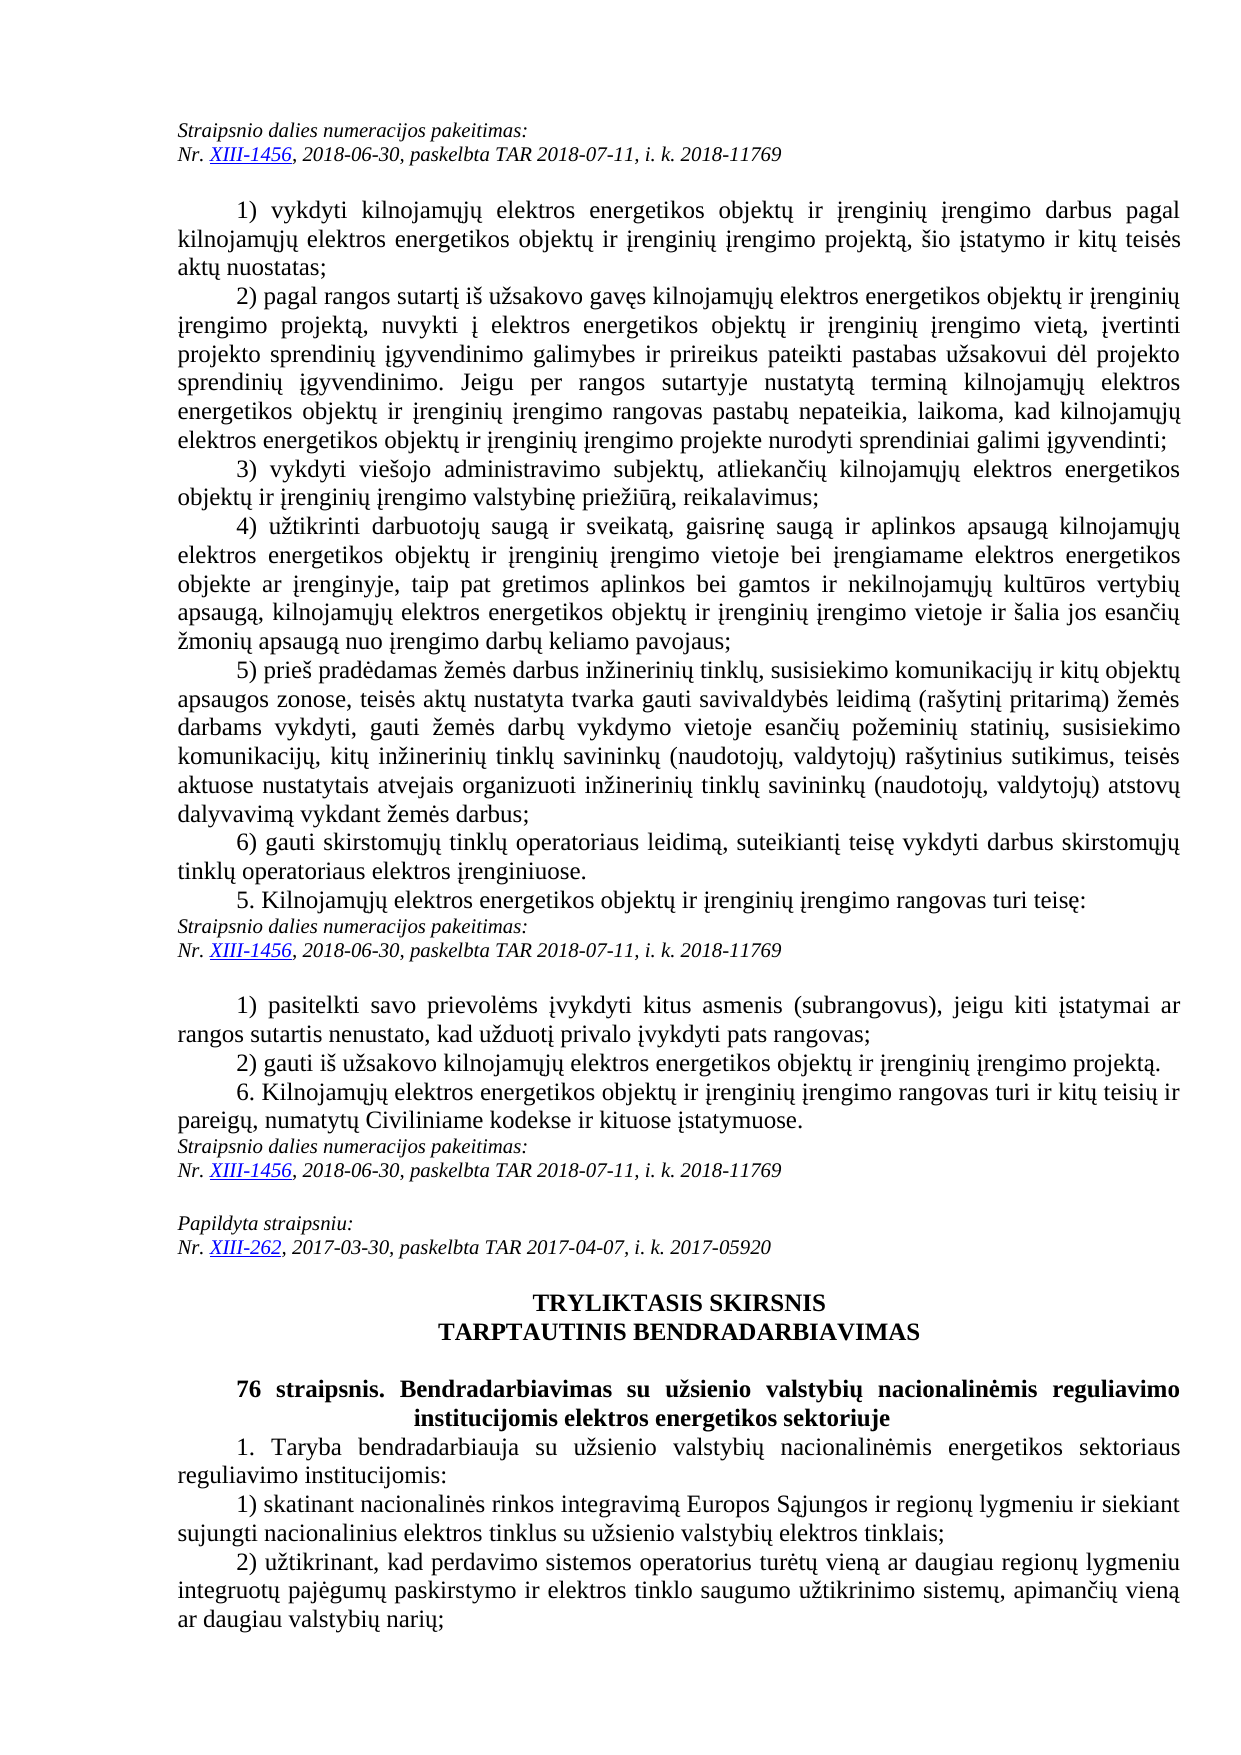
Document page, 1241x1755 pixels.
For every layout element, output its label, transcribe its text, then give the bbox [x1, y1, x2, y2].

text 1) skatinant nacionalinės rinkos integravimą Europos Sąjungos ir regionų lygmeniu ir siekiant sujungti nacionalinius elektros tinklus su užsienio valstybių elektros tinklais; [177, 1489, 1181, 1547]
text TARPTAUTINIS BENDRADARBIAVIMAS [177, 1317, 1181, 1346]
text 3) vykdyti viešojo administravimo subjektų, atliekančių kilnojamųjų elektros energetikos objektų ir įrenginių įrengimo valstybinę priežiūrą, reikalavimus; [177, 454, 1181, 511]
text Nr. XIII-1456, 2018-06-30, paskelbta TAR 2018-07-11, i. k. 2018-11769 [177, 1158, 1181, 1182]
text Nr. XIII-1456, 2018-06-30, paskelbta TAR 2018-07-11, i. k. 2018-11769 [177, 142, 1181, 166]
text 4) užtikrinti darbuotojų saugą ir sveikatą, gaisrinę saugą ir aplinkos apsaugą kilnojamųjų elektros energetikos objektų ir įrenginių įrengimo vietoje bei įrengiamame elektros energetikos objekte ar įrenginyje, taip pat gretimos aplinkos bei gamtos ir nekilnojamųjų kultūros vertybių apsaugą, kilnojamųjų elektros energetikos objektų ir įrenginių įrengimo vietoje ir šalia jos esančių žmonių apsaugą nuo įrengimo darbų keliamo pavojaus; [177, 511, 1181, 655]
text 5. Kilnojamųjų elektros energetikos objektų ir įrenginių įrengimo rangovas turi teisę: [177, 885, 1181, 914]
text Nr. XIII-1456, 2018-06-30, paskelbta TAR 2018-07-11, i. k. 2018-11769 [177, 938, 1181, 962]
text 2) gauti iš užsakovo kilnojamųjų elektros energetikos objektų ir įrenginių įrengimo projektą. [177, 1048, 1181, 1077]
text Straipsnio dalies numeracijos pakeitimas: [177, 914, 1181, 938]
text 76 straipsnis. Bendradarbiavimas su užsienio valstybių nacionalinėmis reguliavimo institucijomis elektros energetikos sektoriuje [236, 1374, 1181, 1432]
text 6) gauti skirstomųjų tinklų operatoriaus leidimą, suteikiantį teisę vykdyti darbus skirstomųjų tinklų operatoriaus elektros įrenginiuose. [177, 827, 1181, 885]
text 2) užtikrinant, kad perdavimo sistemos operatorius turėtų vieną ar daugiau regionų lygmeniu integruotų pajėgumų paskirstymo ir elektros tinklo saugumo užtikrinimo sistemų, apimančių vieną ar daugiau valstybių narių; [177, 1547, 1181, 1633]
text 6. Kilnojamųjų elektros energetikos objektų ir įrenginių įrengimo rangovas turi ir kitų teisių ir pareigų, numatytų Civiliniame kodekse ir kituose įstatymuose. [177, 1077, 1181, 1134]
text TRYLIKTASIS SKIRSNIS [177, 1288, 1181, 1317]
text 1. Taryba bendradarbiauja su užsienio valstybių nacionalinėmis energetikos sektoriaus reguliavimo institucijomis: [177, 1432, 1181, 1489]
text Nr. XIII-262, 2017-03-30, paskelbta TAR 2017-04-07, i. k. 2017-05920 [177, 1235, 1181, 1259]
text Straipsnio dalies numeracijos pakeitimas: [177, 118, 1181, 142]
text 1) pasitelkti savo prievolėms įvykdyti kitus asmenis (subrangovus), jeigu kiti įstatymai ar rangos sutartis nenustato, kad užduotį privalo įvykdyti pats rangovas; [177, 991, 1181, 1048]
text Papildyta straipsniu: [177, 1211, 1181, 1235]
text Straipsnio dalies numeracijos pakeitimas: [177, 1134, 1181, 1158]
text 2) pagal rangos sutartį iš užsakovo gavęs kilnojamųjų elektros energetikos objektų ir įrenginių įrengimo projektą, nuvykti į elektros energetikos objektų ir įrenginių įrengimo vietą, įvertinti projekto sprendinių įgyvendinimo galimybes ir prireikus pateikti pastabas užsakovui dėl projekto sprendinių įgyvendinimo. Jeigu per rangos sutartyje nustatytą terminą kilnojamųjų elektros energetikos objektų ir įrenginių įrengimo rangovas pastabų nepateikia, laikoma, kad kilnojamųjų elektros energetikos objektų ir įrenginių įrengimo projekte nurodyti sprendiniai galimi įgyvendinti; [177, 281, 1181, 454]
text 5) prieš pradėdamas žemės darbus inžinerinių tinklų, susisiekimo komunikacijų ir kitų objektų apsaugos zonose, teisės aktų nustatyta tvarka gauti savivaldybės leidimą (rašytinį pritarimą) žemės darbams vykdyti, gauti žemės darbų vykdymo vietoje esančių požeminių statinių, susisiekimo komunikacijų, kitų inžinerinių tinklų savininkų (naudotojų, valdytojų) rašytinius sutikimus, teisės aktuose nustatytais atvejais organizuoti inžinerinių tinklų savininkų (naudotojų, valdytojų) atstovų dalyvavimą vykdant žemės darbus; [177, 655, 1181, 827]
text 1) vykdyti kilnojamųjų elektros energetikos objektų ir įrenginių įrengimo darbus pagal kilnojamųjų elektros energetikos objektų ir įrenginių įrengimo projektą, šio įstatymo ir kitų teisės aktų nuostatas; [177, 195, 1181, 281]
